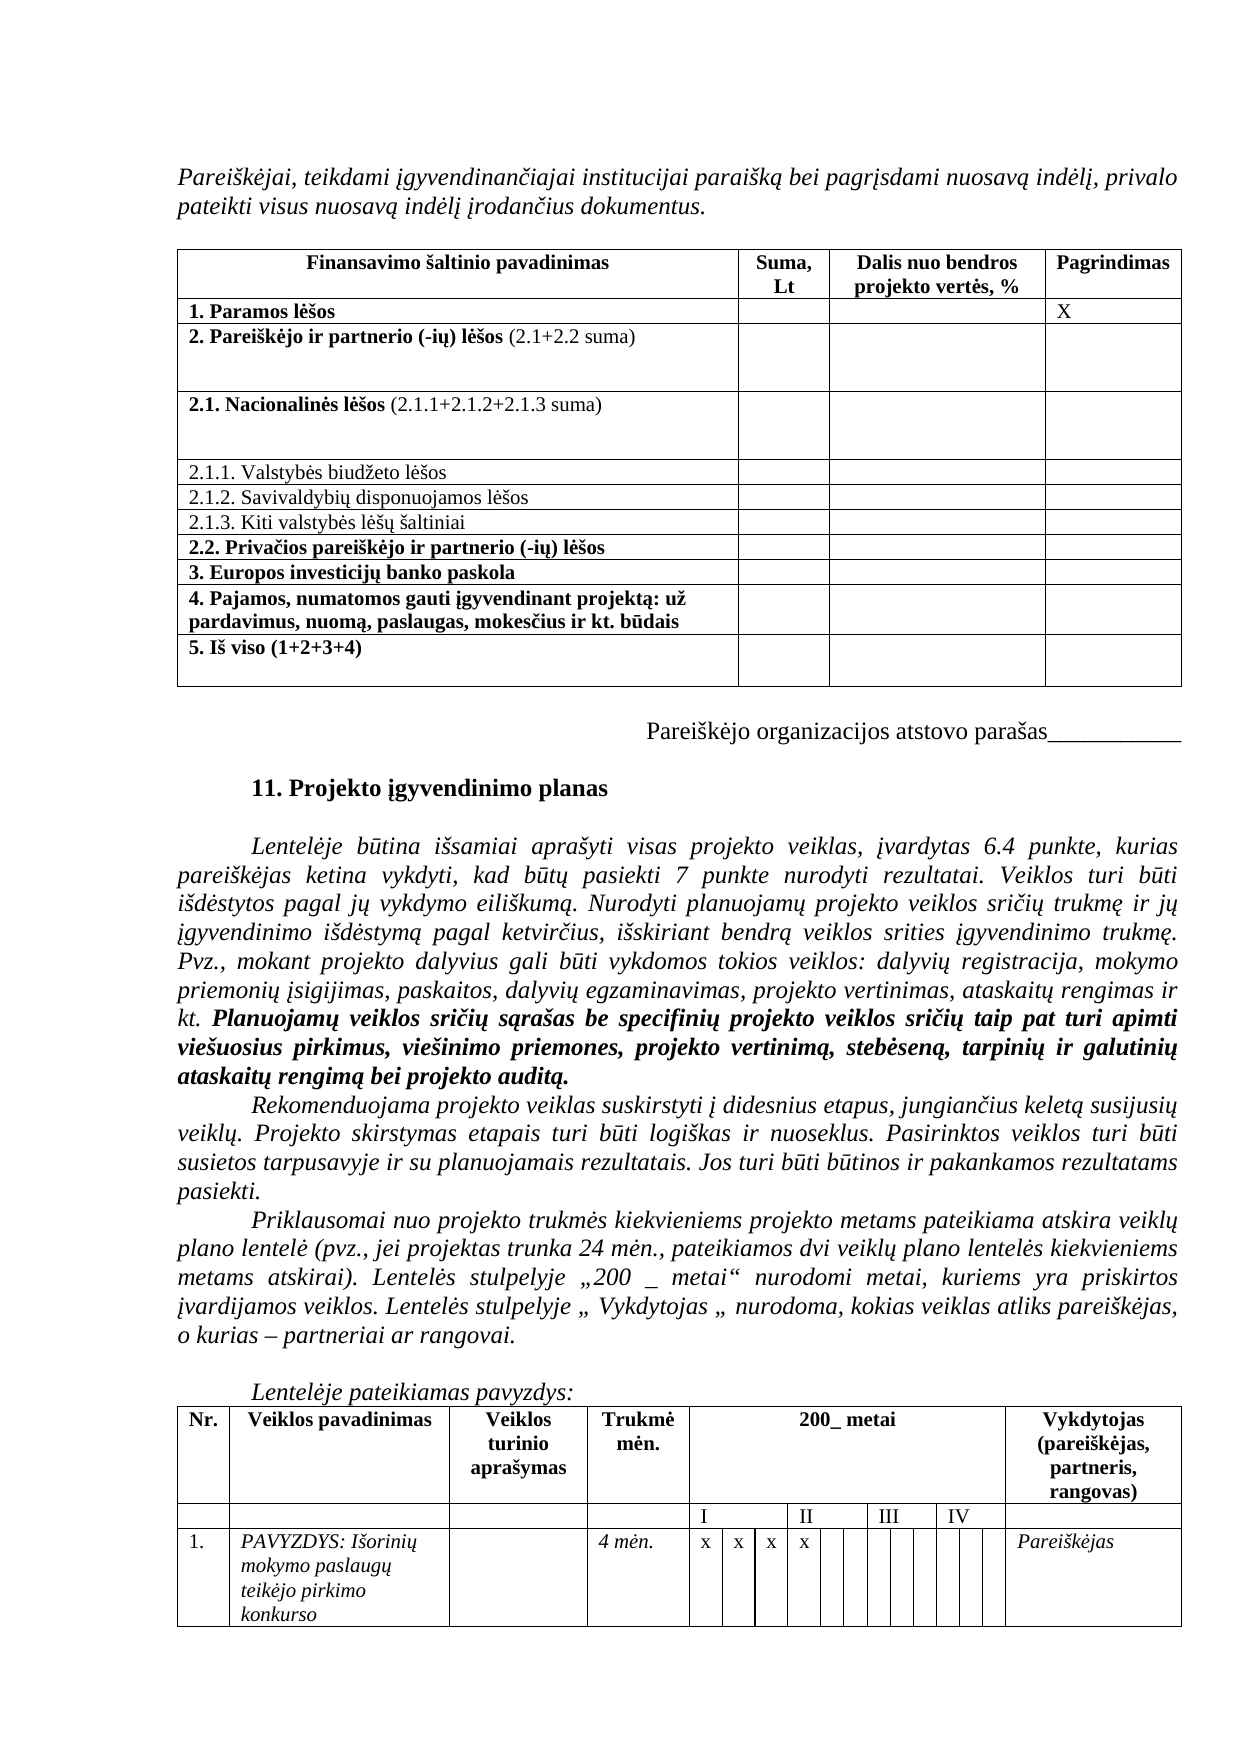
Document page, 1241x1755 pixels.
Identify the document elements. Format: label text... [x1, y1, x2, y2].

table_cell [830, 535, 1045, 559]
table_cell [1046, 560, 1181, 584]
table_cell [230, 1504, 449, 1528]
table_cell [868, 1529, 890, 1626]
table_header Suma, Lt [739, 250, 829, 298]
table_cell II [788, 1504, 867, 1528]
table_cell [739, 460, 829, 484]
table_cell [739, 324, 829, 391]
table_header Veiklos pavadinimas [230, 1407, 449, 1503]
table_cell [830, 324, 1045, 391]
table_cell [983, 1529, 1005, 1626]
table_cell PAVYZDYS: Išorinių mokymo paslaugų teikėjo pirkimo konkurso [230, 1529, 449, 1626]
table_cell [588, 1504, 689, 1528]
table_cell [1046, 535, 1181, 559]
table_cell 2.1.2. Savivaldybių disponuojamos lėšos [178, 485, 738, 509]
table_cell [450, 1529, 587, 1626]
table_header Finansavimo šaltinio pavadinimas [178, 250, 738, 298]
table_cell [1046, 460, 1181, 484]
table_cell [1046, 510, 1181, 534]
table_cell [914, 1529, 936, 1626]
table_cell [821, 1529, 843, 1626]
table_cell [739, 535, 829, 559]
table_cell 1. [178, 1529, 229, 1626]
table_cell [739, 392, 829, 459]
table_cell [830, 510, 1045, 534]
table_cell [830, 485, 1045, 509]
table_cell [739, 485, 829, 509]
table_cell X [1046, 299, 1181, 323]
table_cell [1046, 324, 1181, 391]
table_cell 2.1.3. Kiti valstybės lėšų šaltiniai [178, 510, 738, 534]
text Lentelėje būtina išsamiai aprašyti visas projekto veiklas, įvardytas 6.4 punkte, kurias pareiškėjas ketina vykdyti, kad būtų pasiekti 7 punkte nurodyti rezultatai. Veiklos turi būti išdėstytos pagal jų vykdymo eiliškumą. Nurodyti planuojamų projekto veiklos sričių trukmę ir jų įgyvendinimo išdėstymą pagal ketvirčius, išskiriant bendrą veiklos srities įgyvendinimo trukmę. Pvz., mokant projekto dalyvius gali būti vykdomos tokios veiklos: dalyvių registracija, mokymo priemonių įsigijimas, paskaitos, dalyvių egzaminavimas, projekto vertinimas, ataskaitų rengimas ir kt. Planuojamų veiklos sričių sąrašas be specifinių projekto veiklos sričių taip pat turi apimti viešuosius pirkimus, viešinimo priemones, projekto vertinimą, stebėseną, tarpinių ir galutinių ataskaitų rengimą bei projekto auditą. [177, 831, 1181, 1090]
table_cell [1046, 485, 1181, 509]
text Rekomenduojama projekto veiklas suskirstyti į didesnius etapus, jungiančius keletą susijusių veiklų. Projekto skirstymas etapais turi būti logiškas ir nuoseklus. Pasirinktos veiklos turi būti susietos tarpusavyje ir su planuojamais rezultatais. Jos turi būti būtinos ir pakankamos rezultatams pasiekti. [177, 1090, 1181, 1205]
table_header Nr. [178, 1407, 229, 1503]
table_header Pagrindimas [1046, 250, 1181, 298]
table_cell x [788, 1529, 820, 1626]
text Lentelėje pateikiamas pavyzdys: [177, 1377, 1181, 1406]
table_cell [937, 1529, 959, 1626]
table_cell [739, 560, 829, 584]
table_header Veiklos turinio aprašymas [450, 1407, 587, 1503]
table_cell x [756, 1529, 787, 1626]
table_cell 5. Iš viso (1+2+3+4) [178, 635, 738, 686]
table_cell [830, 560, 1045, 584]
table_cell 2.2. Privačios pareiškėjo ir partnerio (-ių) lėšos [178, 535, 738, 559]
table_cell [178, 1504, 229, 1528]
table_header Dalis nuo bendros projekto vertės, % [830, 250, 1045, 298]
table_header 200_ metai [690, 1407, 1005, 1503]
table_cell 4. Pajamos, numatomos gauti įgyvendinant projektą: už pardavimus, nuomą, paslaugas, mokesčius ir kt. būdais [178, 585, 738, 633]
table_header Trukmė mėn. [588, 1407, 689, 1503]
table_cell [830, 392, 1045, 459]
table_cell [844, 1529, 867, 1626]
table_cell 1. Paramos lėšos [178, 299, 738, 323]
text Pareiškėjai, teikdami įgyvendinančiajai institucijai paraišką bei pagrįsdami nuosavą indėlį, privalo pateikti visus nuosavą indėlį įrodančius dokumentus. [177, 162, 1181, 220]
table_cell 2. Pareiškėjo ir partnerio (-ių) lėšos (2.1+2.2 suma) [178, 324, 738, 391]
table_cell [739, 510, 829, 534]
table_cell [830, 299, 1045, 323]
table_cell [1046, 585, 1181, 633]
text Pareiškėjo organizacijos atstovo parašas [177, 716, 1181, 745]
table_header Vykdytojas (pareiškėjas, partneris, rangovas) [1006, 1407, 1181, 1503]
table_cell I [690, 1504, 787, 1528]
table_cell Pareiškėjas [1006, 1529, 1181, 1626]
table_cell [960, 1529, 982, 1626]
table_cell [830, 460, 1045, 484]
table_cell [830, 635, 1045, 686]
text 11. Projekto įgyvendinimo planas [177, 773, 1181, 802]
table_cell [1046, 635, 1181, 686]
table_cell [891, 1529, 913, 1626]
table_cell III [868, 1504, 936, 1528]
table_cell [1046, 392, 1181, 459]
table_cell 2.1.1. Valstybės biudžeto lėšos [178, 460, 738, 484]
text Priklausomai nuo projekto trukmės kiekvieniems projekto metams pateikiama atskira veiklų plano lentelė (pvz., jei projektas trunka 24 mėn., pateikiamos dvi veiklų plano lentelės kiekvieniems metams atskirai). Lentelės stulpelyje „200 _ metai“ nurodomi metai, kuriems yra priskirtos įvardijamos veiklos. Lentelės stulpelyje „ Vykdytojas „ nurodoma, kokias veiklas atliks pareiškėjas, o kurias – partneriai ar rangovai. [177, 1205, 1181, 1348]
table_cell IV [937, 1504, 1005, 1528]
table_cell x [690, 1529, 722, 1626]
table_cell [450, 1504, 587, 1528]
table_cell 2.1. Nacionalinės lėšos (2.1.1+2.1.2+2.1.3 suma) [178, 392, 738, 459]
table_cell x [723, 1529, 754, 1626]
table_cell 3. Europos investicijų banko paskola [178, 560, 738, 584]
table_cell [1006, 1504, 1181, 1528]
table_cell [739, 299, 829, 323]
table_cell [830, 585, 1045, 633]
table_cell 4 mėn. [588, 1529, 689, 1626]
table_cell [739, 585, 829, 633]
table_cell [739, 635, 829, 686]
